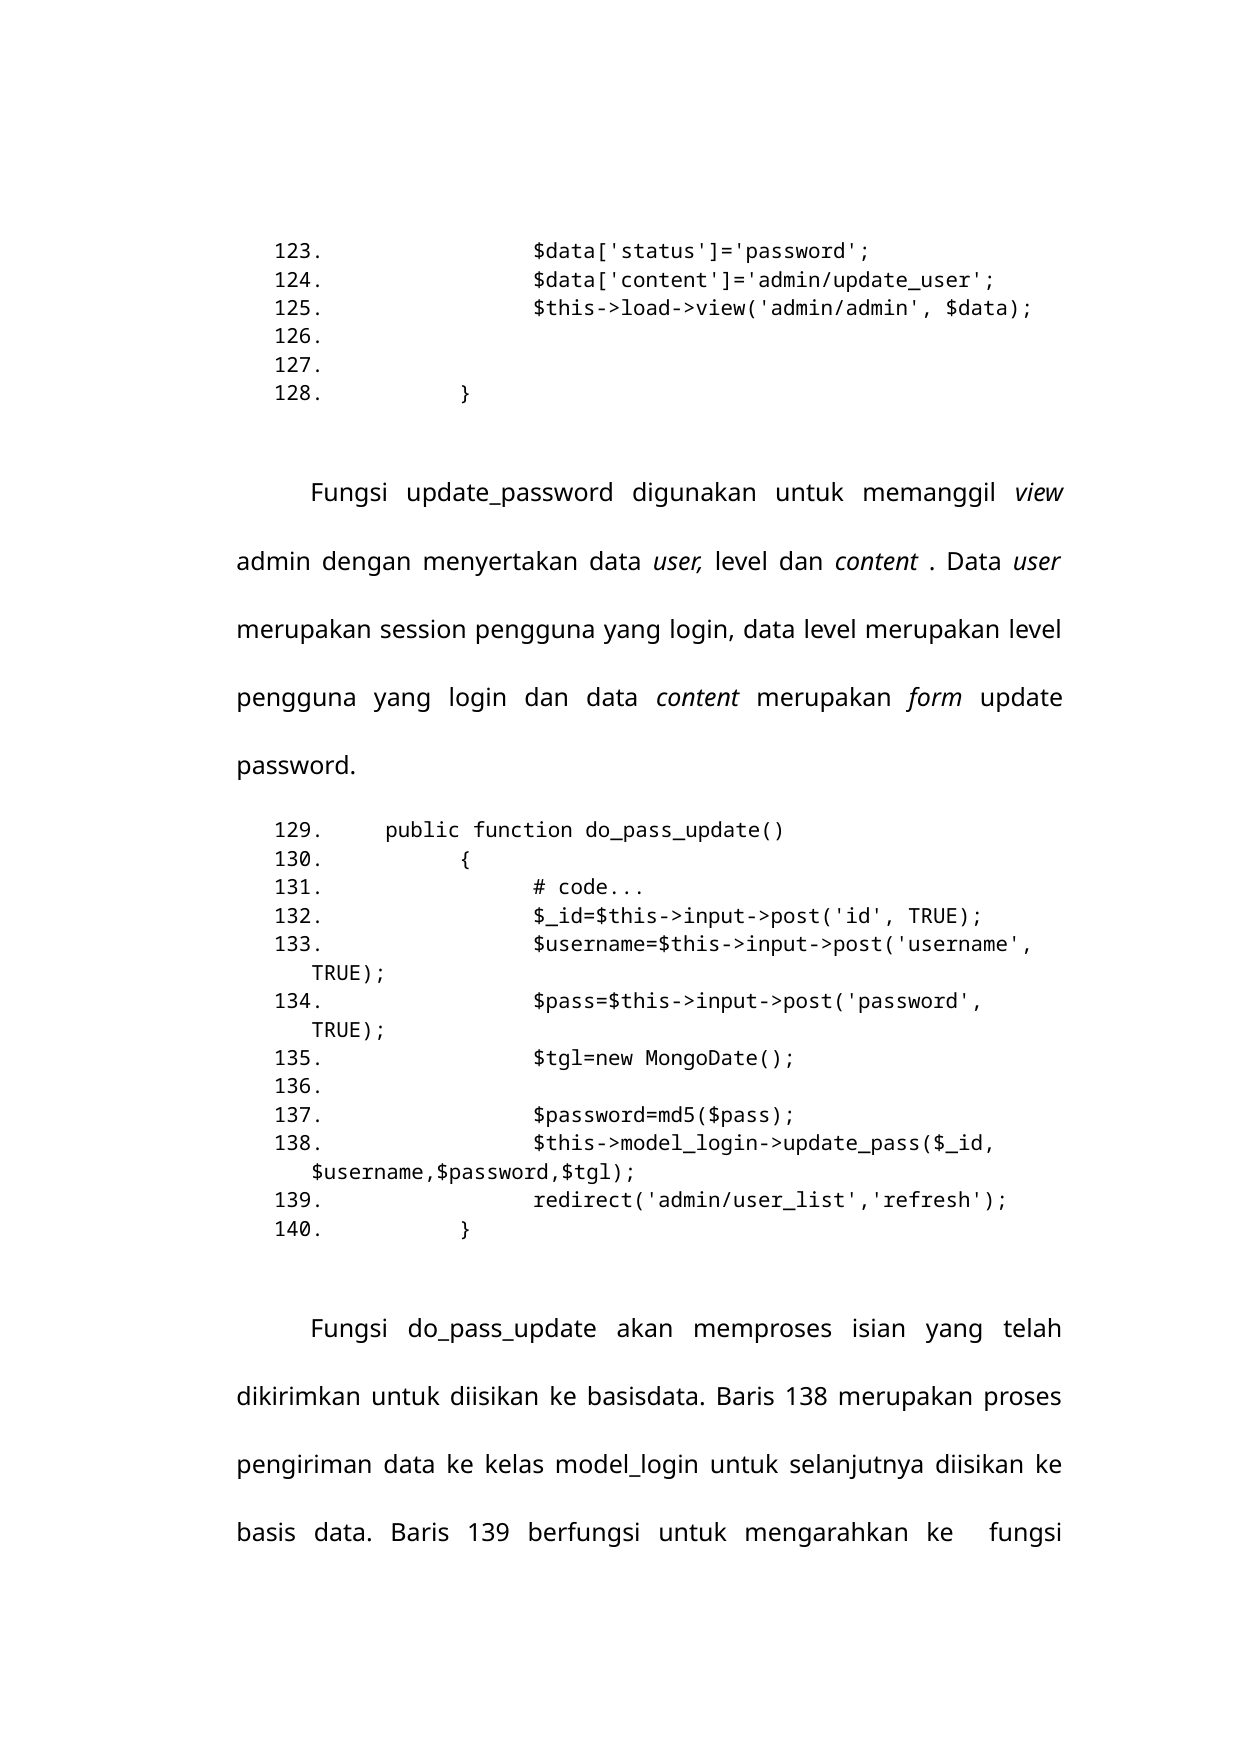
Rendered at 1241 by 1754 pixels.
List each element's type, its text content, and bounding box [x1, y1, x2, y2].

list $password=md5($pass); [274, 1100, 1063, 1128]
list $data['status']='password'; [274, 236, 1063, 265]
list } [274, 378, 1063, 407]
list $this->load->view('admin/admin', $data); [274, 293, 1063, 322]
list # code... [274, 872, 1063, 901]
list $tgl=new MongoDate(); [274, 1043, 1063, 1072]
list $_id=$this->input->post('id', TRUE); [274, 901, 1063, 929]
list redirect('admin/user_list','refresh'); [274, 1185, 1063, 1214]
list $username=$this->input->post('username', TRUE); [274, 929, 1063, 986]
list $data['content']='admin/update_user'; [274, 265, 1063, 293]
text Fungsi do_pass_update akan memproses isian yang telah dikirimkan untuk diisikan ke basisdata. Baris 138 merupakan proses pengiriman data ke kelas model_login untuk selanjutnya diisikan ke basis data. Baris 139 berfungsi untuk mengarahkan ke fungsi [236, 1310, 1063, 1549]
list { [274, 844, 1063, 872]
list $pass=$this->input->post('password', TRUE); [274, 986, 1063, 1043]
list } [274, 1214, 1063, 1242]
list public function do_pass_update() [274, 816, 1063, 844]
list $this->model_login->update_pass($_id,$username,$password,$tgl); [274, 1128, 1063, 1185]
text Fungsi update_password digunakan untuk memanggil view admin dengan menyertakan data user, level dan content . Data user merupakan session pengguna yang login, data level merupakan level pengguna yang login dan data content merupakan form update password. [236, 475, 1063, 782]
